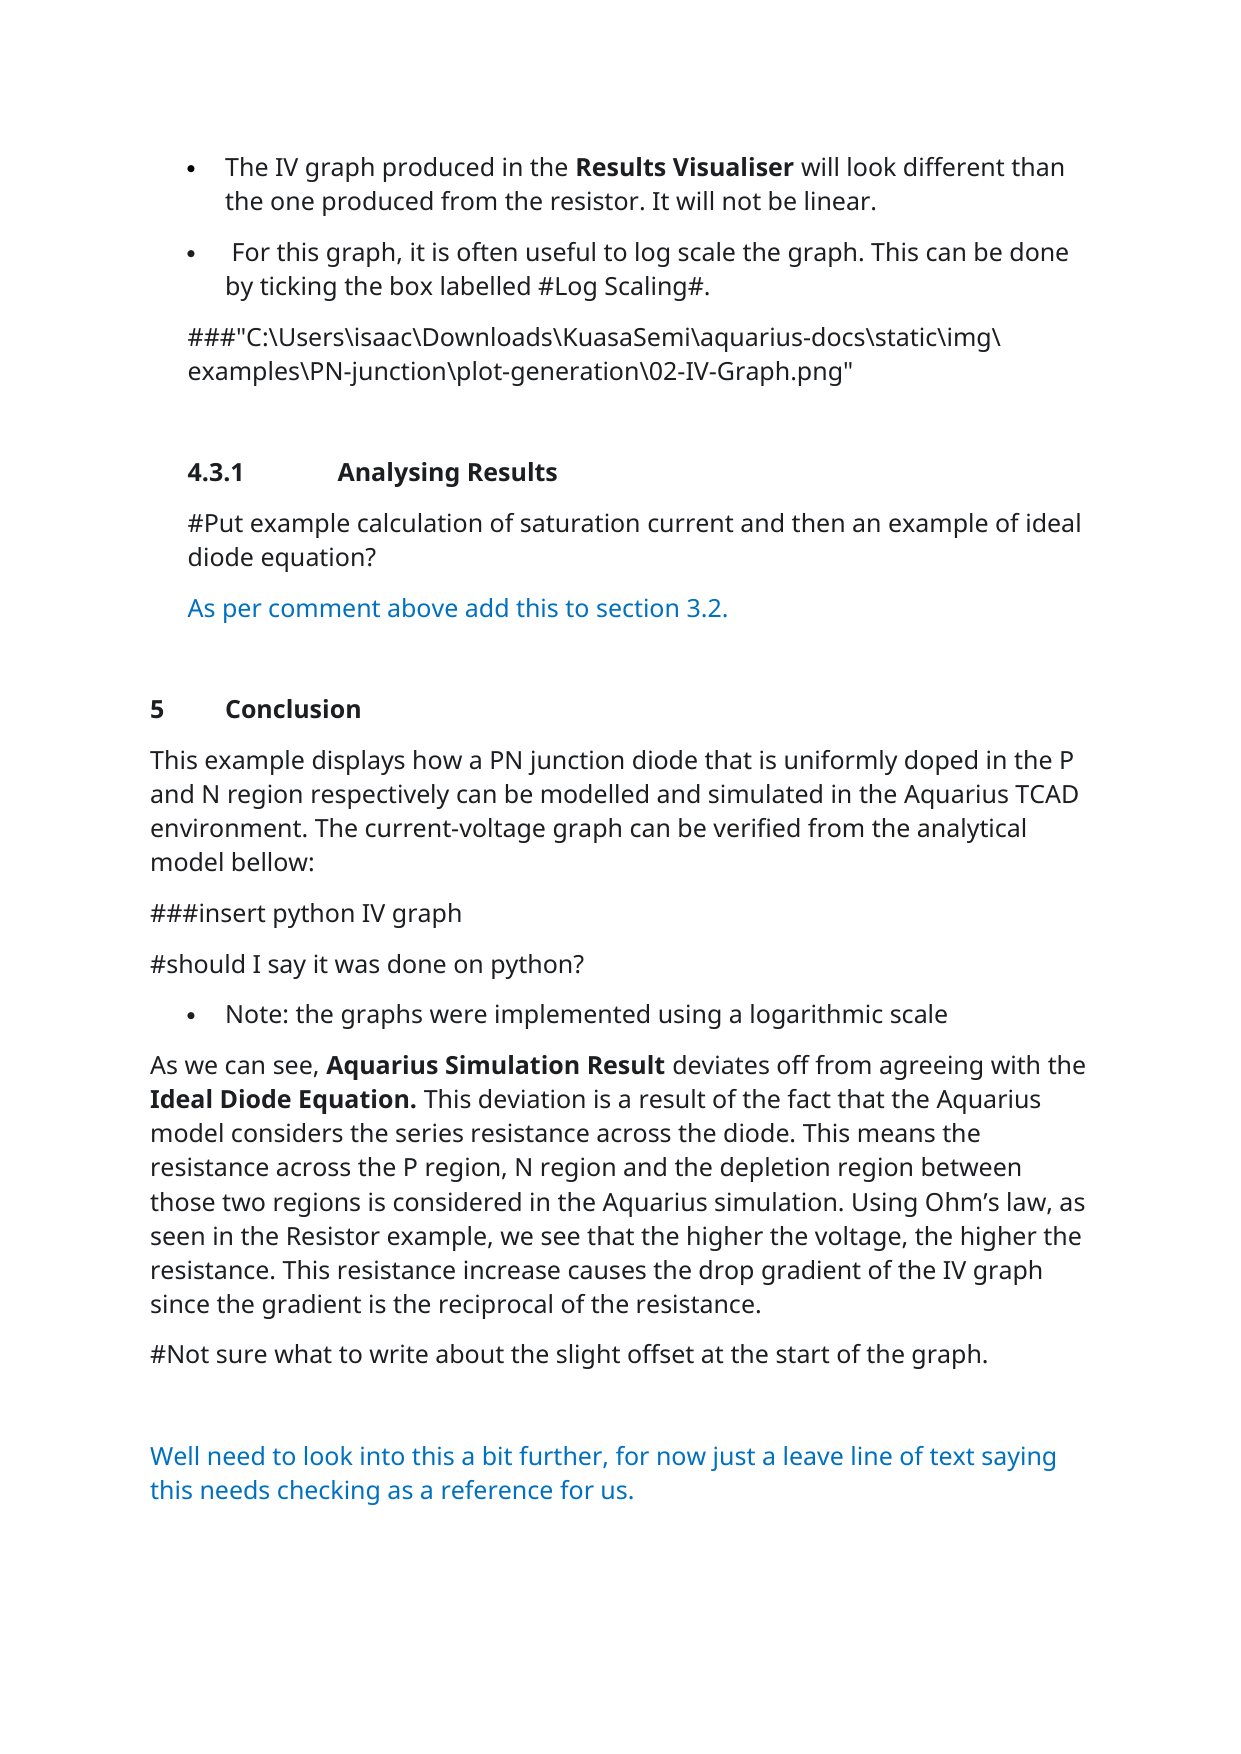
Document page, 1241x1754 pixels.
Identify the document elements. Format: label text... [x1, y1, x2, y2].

text #should I say it was done on python? [150, 946, 1090, 981]
text As per comment above add this to section 3.2. [187, 591, 1090, 625]
text #Put example calculation of saturation current and then an example of ideal diode equation? [187, 506, 1090, 574]
text 5 Conclusion [150, 692, 1090, 726]
text This example displays how a PN junction diode that is uniformly doped in the P and N region respectively can be modelled and simulated in the Aquarius TCAD environment. The current-voltage graph can be verified from the analytical model bellow: [150, 743, 1090, 879]
text Well need to look into this a bit further, for now just a leave line of text saying this needs checking as a reference for us. [150, 1438, 1090, 1507]
text As we can see, Aquarius Simulation Result deviates off from agreeing with the Ideal Diode Equation. This deviation is a result of the fact that the Aquarius model considers the series resistance across the diode. This means the resistance across the P region, N region and the depletion region between those two regions is considered in the Aquarius simulation. Using Ohm’s law, as seen in the Resistor example, we see that the higher the voltage, the higher the resistance. This resistance increase causes the drop gradient of the IV graph since the gradient is the reciprocal of the resistance. [150, 1048, 1090, 1320]
text 4.3.1 Analysing Results [187, 455, 1090, 489]
list Note: the graphs were implemented using a logarithmic scale [187, 997, 1090, 1031]
text #Not sure what to write about the slight offset at the start of the graph. [150, 1337, 1090, 1371]
text ###"C:\Users\isaac\Downloads\KuasaSemi\aquarius-docs\static\img\examples\PN-junction\plot-generation\02-IV-Graph.png" [187, 319, 1090, 388]
list For this graph, it is often useful to log scale the graph. This can be done by ticking the box labelled #Log Scaling#. [187, 235, 1090, 303]
text ###insert python IV graph [150, 896, 1090, 930]
list The IV graph produced in the Results Visualiser will look different than the one produced from the resistor. It will not be linear. [187, 150, 1090, 218]
